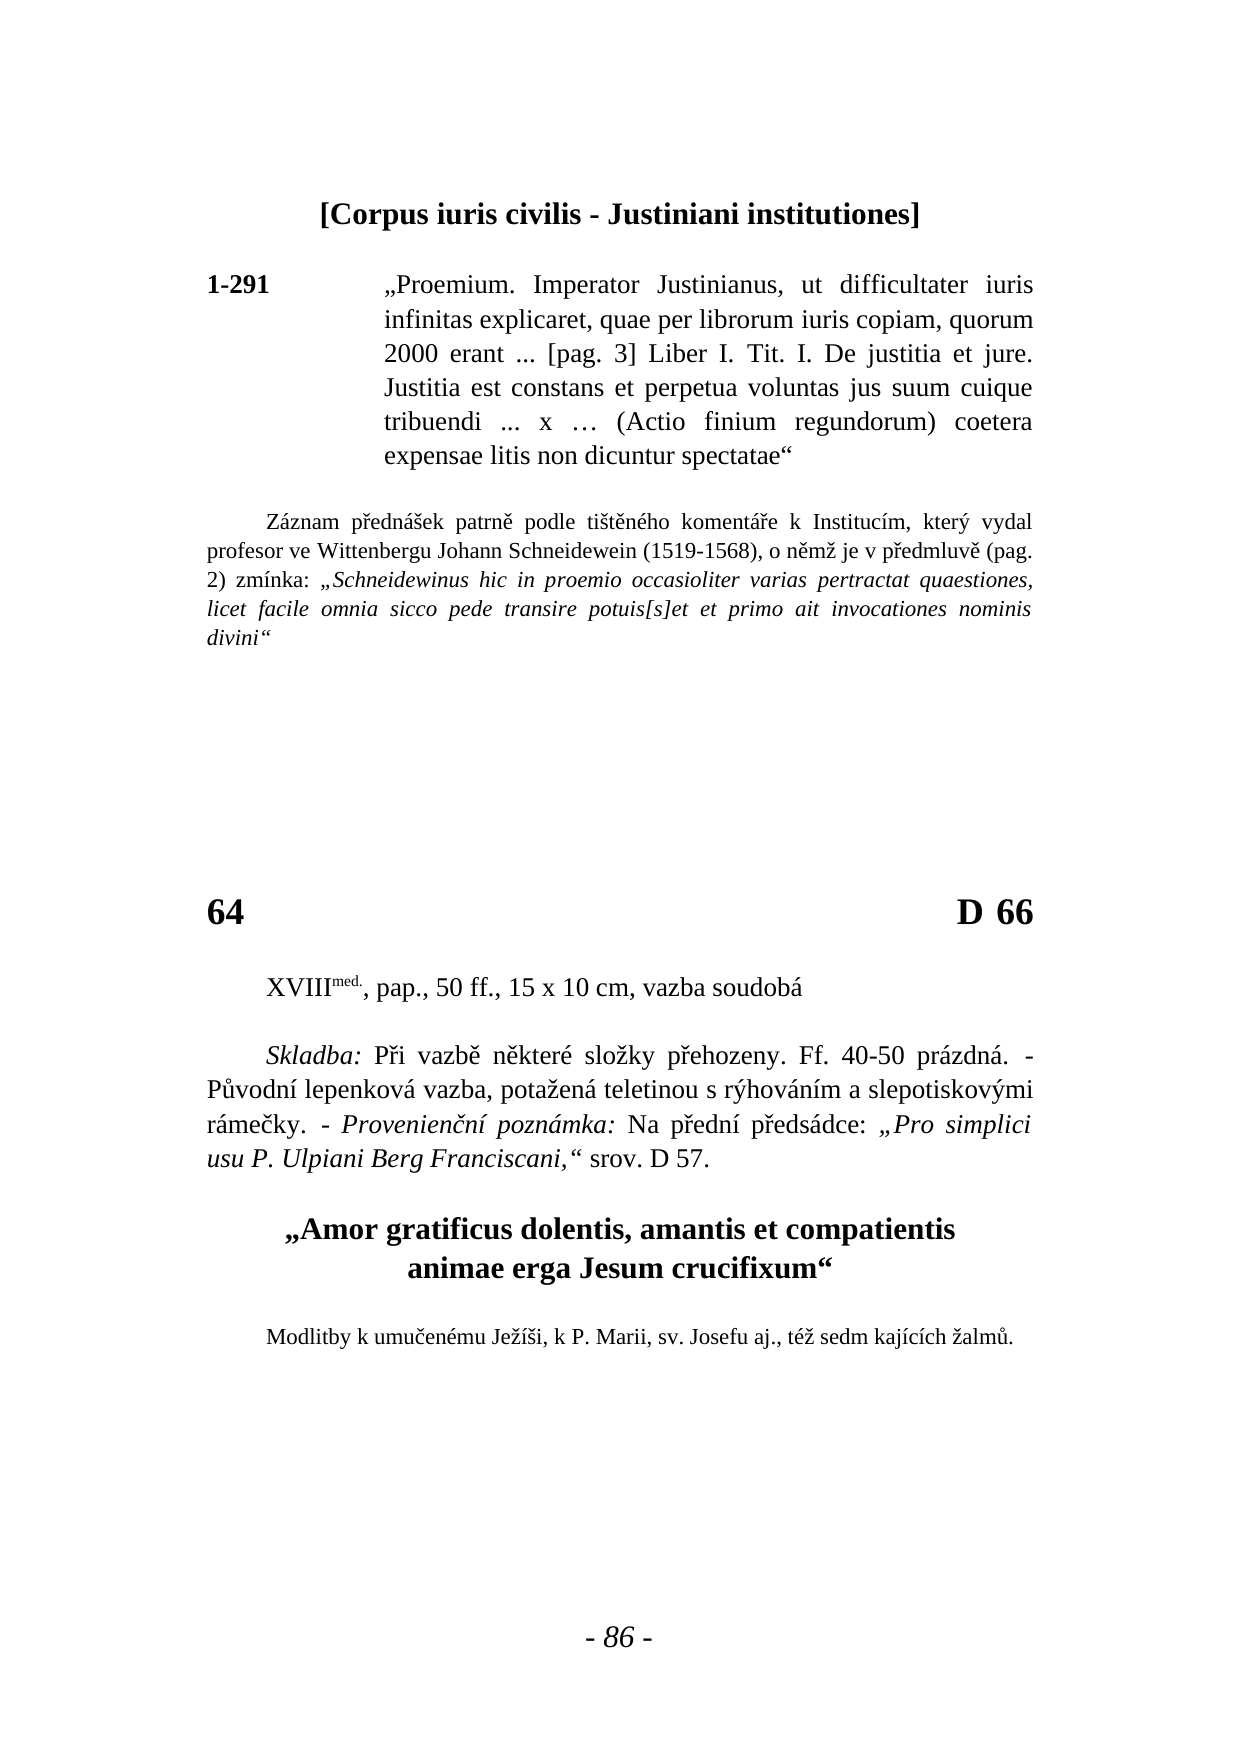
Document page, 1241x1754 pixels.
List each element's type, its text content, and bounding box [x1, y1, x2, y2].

text 1-291 „Proemium. Imperator Justinianus, ut difficultater iuris infinitas explicaret, quae per librorum iuris copiam, quorum 2000 erant ... [pag. 3] Liber I. Tit. I. De justitia et jure. Justitia est constans et perpetua voluntas jus suum cuique tribuendi ... x … (Actio finium regundorum) coetera expensae litis non dicuntur spectatae“ [207, 268, 1033, 471]
text XVIIImed., pap., 50 ff., 15 x 10 cm, vazba soudobá [266, 971, 1033, 1002]
text „Amor gratificus dolentis, amantis et compatientis animae erga Jesum crucifixum“ [207, 1210, 1033, 1286]
text [Corpus iuris civilis - Justiniani institutiones] [207, 195, 1033, 231]
text Záznam přednášek patrně podle tištěného komentáře k Institucím, který vydal profesor ve Wittenbergu Johann Schneidewein (1519-1568), o němž je v předmluvě (pag. 2) zmínka: „Schneidewinus hic in proemio occasioliter varias pertractat quaestiones, licet facile omnia sicco pede transire potuis[s]et et primo ait invocationes nominis divini“ [207, 508, 1033, 650]
text 64 D 66 [207, 889, 1033, 933]
text Modlitby k umučenému Ježíši, k P. Marii, sv. Josefu aj., též sedm kajících žalmů. [207, 1323, 1033, 1350]
text Skladba: Při vazbě některé složky přehozeny. Ff. 40-50 prázdná. - Původní lepenková vazba, potažená teletinou s rýhováním a slepotiskovými rámečky. - Provenienční poznámka: Na přední předsádce: „Pro simplici usu P. Ulpiani Berg Franciscani,“ srov. D 57. [207, 1039, 1033, 1173]
